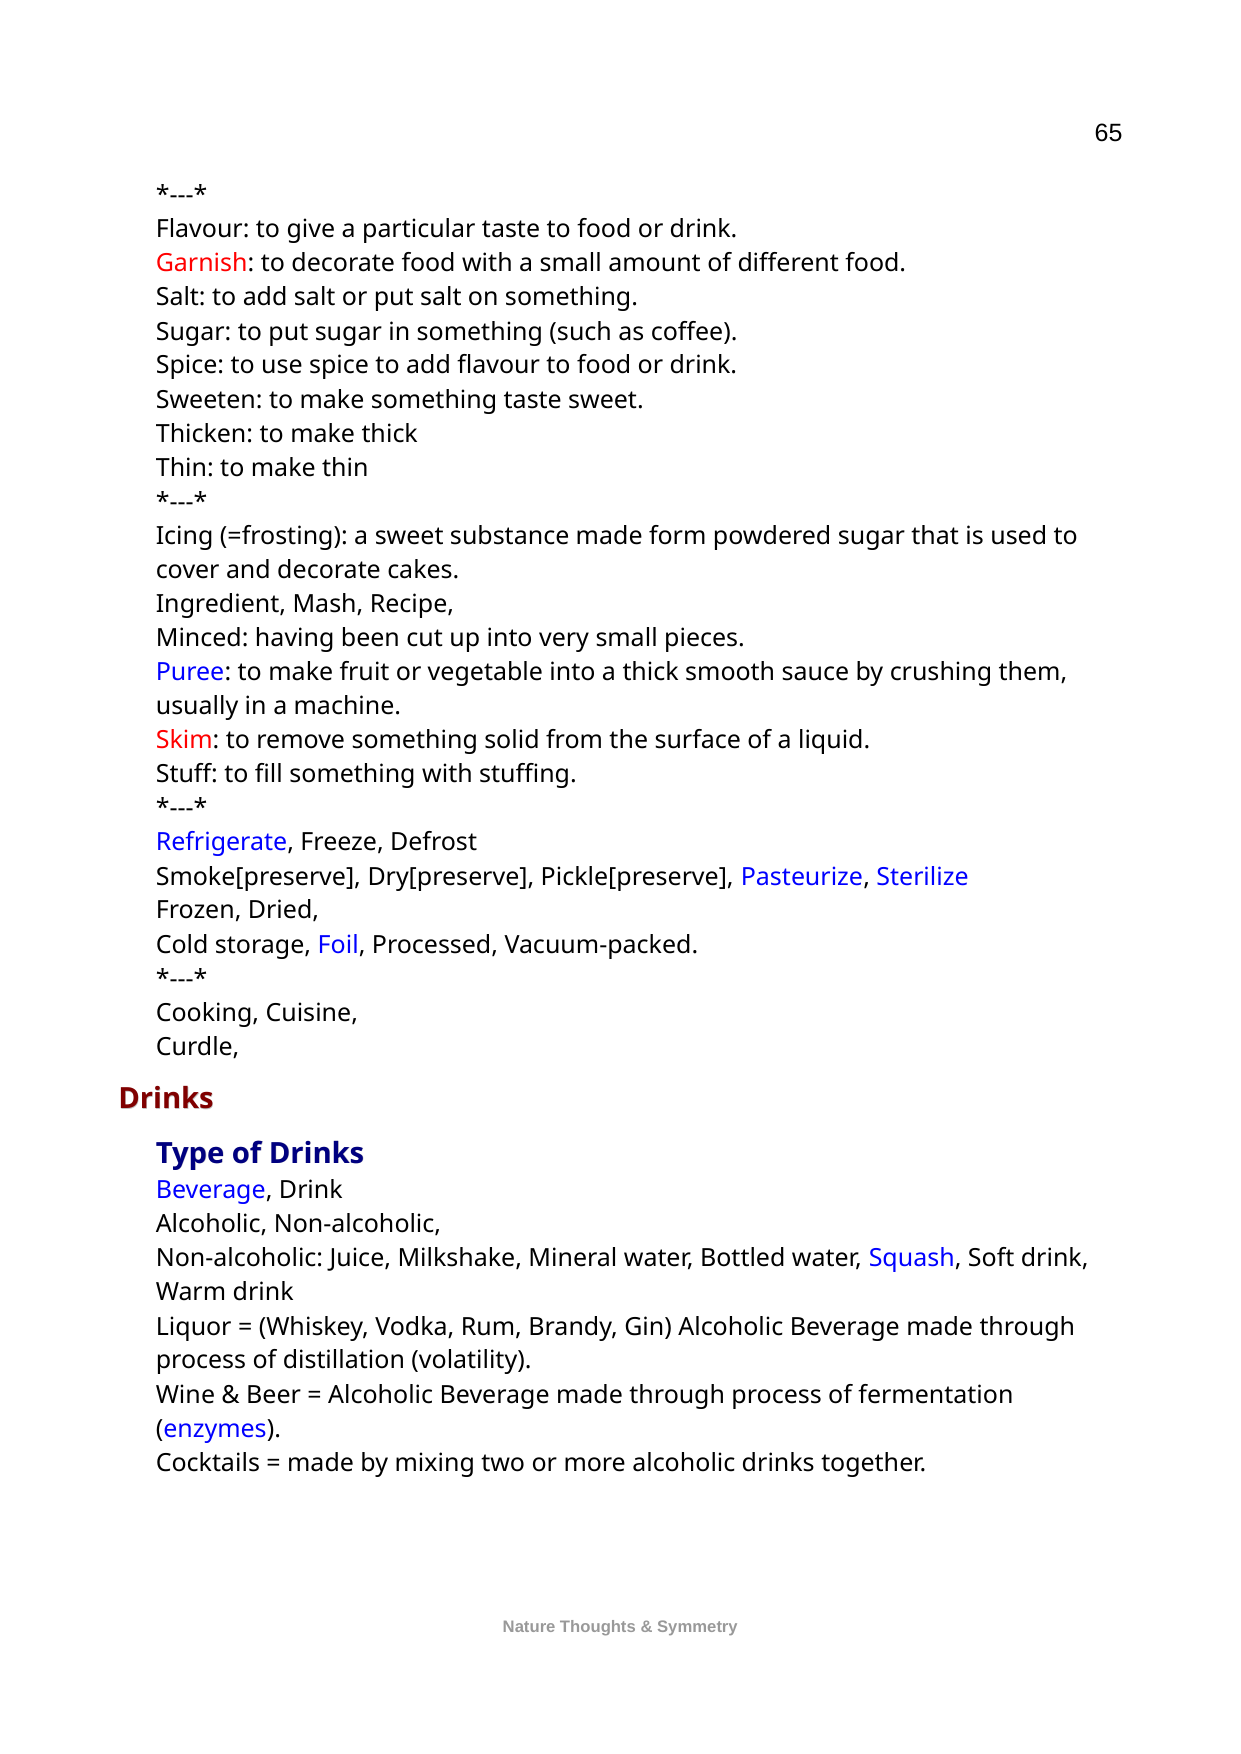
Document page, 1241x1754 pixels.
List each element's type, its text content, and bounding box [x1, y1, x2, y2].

text Sweeten: to make something taste sweet. [156, 381, 1122, 415]
text Thicken: to make thick [156, 415, 1122, 449]
text Beverage, Drink [156, 1172, 1122, 1206]
text Non-alcoholic: Juice, Milkshake, Mineral water, Bottled water, Squash, Soft drink, Warm drink [156, 1240, 1122, 1308]
text *---* [156, 790, 1122, 824]
text *---* [156, 483, 1122, 517]
text *---* [156, 960, 1122, 994]
text Cooking, Cuisine, [156, 994, 1122, 1028]
text Curdle, [156, 1028, 1122, 1062]
text Spice: to use spice to add flavour to food or drink. [156, 347, 1122, 381]
text Icing (=frosting): a sweet substance made form powdered sugar that is used to cover and decorate cakes. [156, 517, 1122, 586]
subtitle Drinks [118, 1077, 1122, 1117]
text Minced: having been cut up into very small pieces. [156, 620, 1122, 654]
text Puree: to make fruit or vegetable into a thick smooth sauce by crushing them, usually in a machine. [156, 654, 1122, 722]
text Alcoholic, Non-alcoholic, [156, 1206, 1122, 1240]
text Frozen, Dried, [156, 892, 1122, 926]
text Ingredient, Mash, Recipe, [156, 586, 1122, 620]
text Stuff: to fill something with stuffing. [156, 756, 1122, 790]
text Cold storage, Foil, Processed, Vacuum-packed. [156, 926, 1122, 960]
subtitle Type of Drinks [156, 1132, 1122, 1172]
text Cocktails = made by mixing two or more alcoholic drinks together. [156, 1444, 1122, 1478]
text *---* [156, 177, 1122, 211]
text Skim: to remove something solid from the surface of a liquid. [156, 722, 1122, 756]
text Smoke[preserve], Dry[preserve], Pickle[preserve], Pasteurize, Sterilize [156, 858, 1122, 892]
text Refrigerate, Freeze, Defrost [156, 824, 1122, 858]
text Liquor = (Whiskey, Vodka, Rum, Brandy, Gin) Alcoholic Beverage made through process of distillation (volatility). [156, 1308, 1122, 1376]
text Wine & Beer = Alcoholic Beverage made through process of fermentation (enzymes). [156, 1376, 1122, 1444]
text Sugar: to put sugar in something (such as coffee). [156, 313, 1122, 347]
text Thin: to make thin [156, 449, 1122, 483]
text Flavour: to give a particular taste to food or drink. [156, 211, 1122, 245]
text Salt: to add salt or put salt on something. [156, 279, 1122, 313]
text Garnish: to decorate food with a small amount of different food. [156, 245, 1122, 279]
